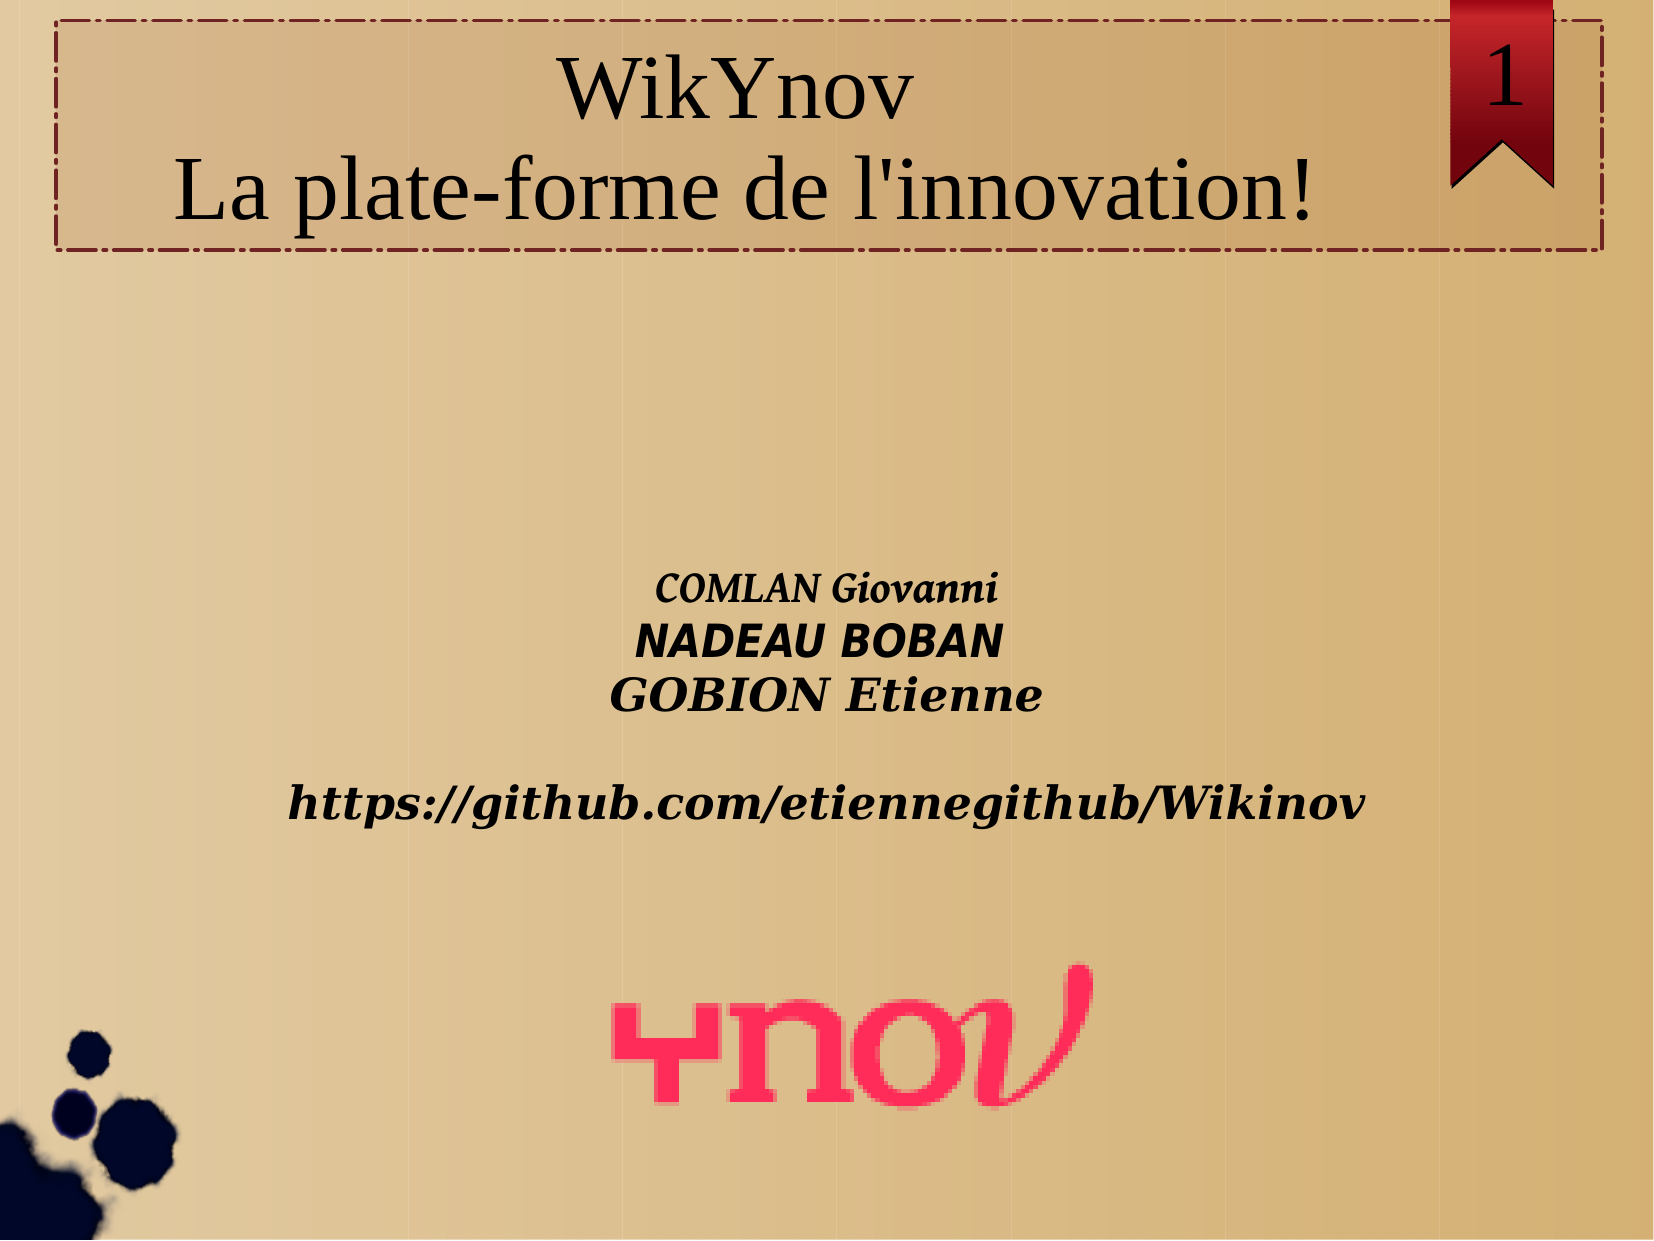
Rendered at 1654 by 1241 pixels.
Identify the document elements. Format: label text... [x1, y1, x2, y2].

picture [590, 961, 1115, 1111]
title 1 [1429, 0, 1583, 166]
subtitle COMLAN Giovanni NADEAU BOBAN GOBION Etienne https://github.com/etiennegithub/Wikinov [82, 299, 1571, 1019]
title WikYnov La plate-forme de l'innovation! [82, 35, 1412, 240]
